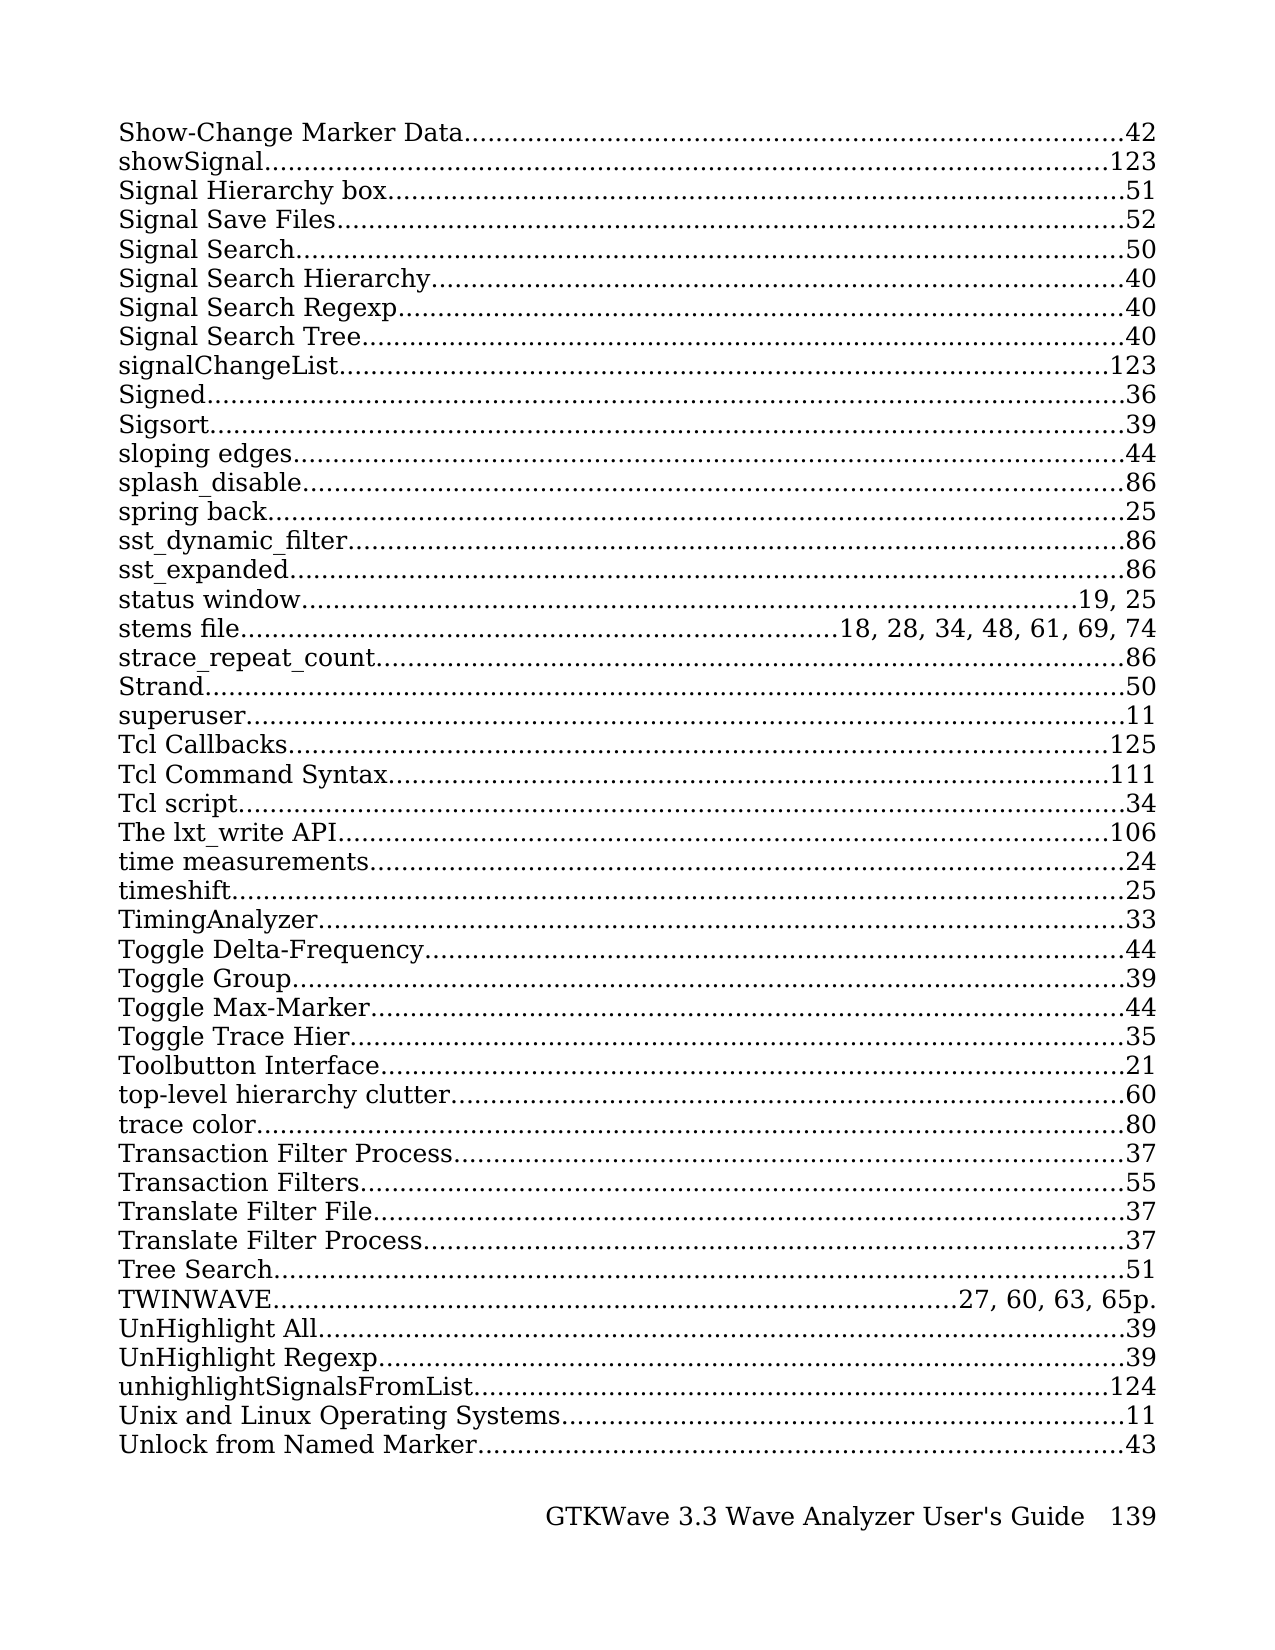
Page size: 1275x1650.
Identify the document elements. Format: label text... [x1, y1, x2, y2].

text timeshift 25 [118, 876, 1157, 906]
text trace color 80 [118, 1110, 1157, 1139]
text Sigsort 39 [118, 410, 1157, 439]
text Toggle Max-Marker 44 [118, 993, 1157, 1022]
text Strand 50 [118, 672, 1157, 701]
text spring back 25 [118, 497, 1157, 526]
text stems file 18, 28, 34, 48, 61, 69, 74 [118, 614, 1157, 643]
text splash_disable 86 [118, 468, 1157, 497]
text unhighlightSignalsFromList 124 [118, 1372, 1157, 1401]
text sst_expanded 86 [118, 556, 1157, 585]
text TimingAnalyzer 33 [118, 906, 1157, 935]
text strace_repeat_count 86 [118, 643, 1157, 672]
text TWINWAVE 27, 60, 63, 65p. [118, 1285, 1157, 1314]
text Transaction Filters 55 [118, 1168, 1157, 1197]
text time measurements 24 [118, 847, 1157, 876]
text UnHighlight Regexp 39 [118, 1343, 1157, 1372]
text superuser 11 [118, 701, 1157, 731]
text Tcl Command Syntax 111 [118, 760, 1157, 789]
text Toolbutton Interface 21 [118, 1051, 1157, 1081]
text Tcl Callbacks 125 [118, 731, 1157, 760]
text showSignal 123 [118, 147, 1157, 176]
text top-level hierarchy clutter 60 [118, 1081, 1157, 1110]
text sloping edges 44 [118, 439, 1157, 468]
text status window 19, 25 [118, 585, 1157, 614]
text Transaction Filter Process 37 [118, 1139, 1157, 1168]
text Signal Hierarchy box 51 [118, 176, 1157, 206]
text Signal Search 50 [118, 235, 1157, 264]
text signalChangeList 123 [118, 351, 1157, 381]
text Show-Change Marker Data 42 [118, 118, 1157, 147]
text Tcl script 34 [118, 789, 1157, 818]
text The lxt_write API 106 [118, 818, 1157, 847]
text Signal Save Files 52 [118, 206, 1157, 235]
text Toggle Delta-Frequency 44 [118, 935, 1157, 964]
text UnHighlight All 39 [118, 1314, 1157, 1343]
text Signed 36 [118, 381, 1157, 410]
text Translate Filter File 37 [118, 1197, 1157, 1226]
text Unlock from Named Marker 43 [118, 1431, 1157, 1460]
text Unix and Linux Operating Systems 11 [118, 1401, 1157, 1431]
text Translate Filter Process 37 [118, 1226, 1157, 1256]
text Signal Search Tree 40 [118, 322, 1157, 351]
text Signal Search Regexp 40 [118, 293, 1157, 322]
text Tree Search 51 [118, 1256, 1157, 1285]
text Signal Search Hierarchy 40 [118, 264, 1157, 293]
text sst_dynamic_filter 86 [118, 526, 1157, 556]
text Toggle Trace Hier 35 [118, 1022, 1157, 1051]
text Toggle Group 39 [118, 964, 1157, 993]
